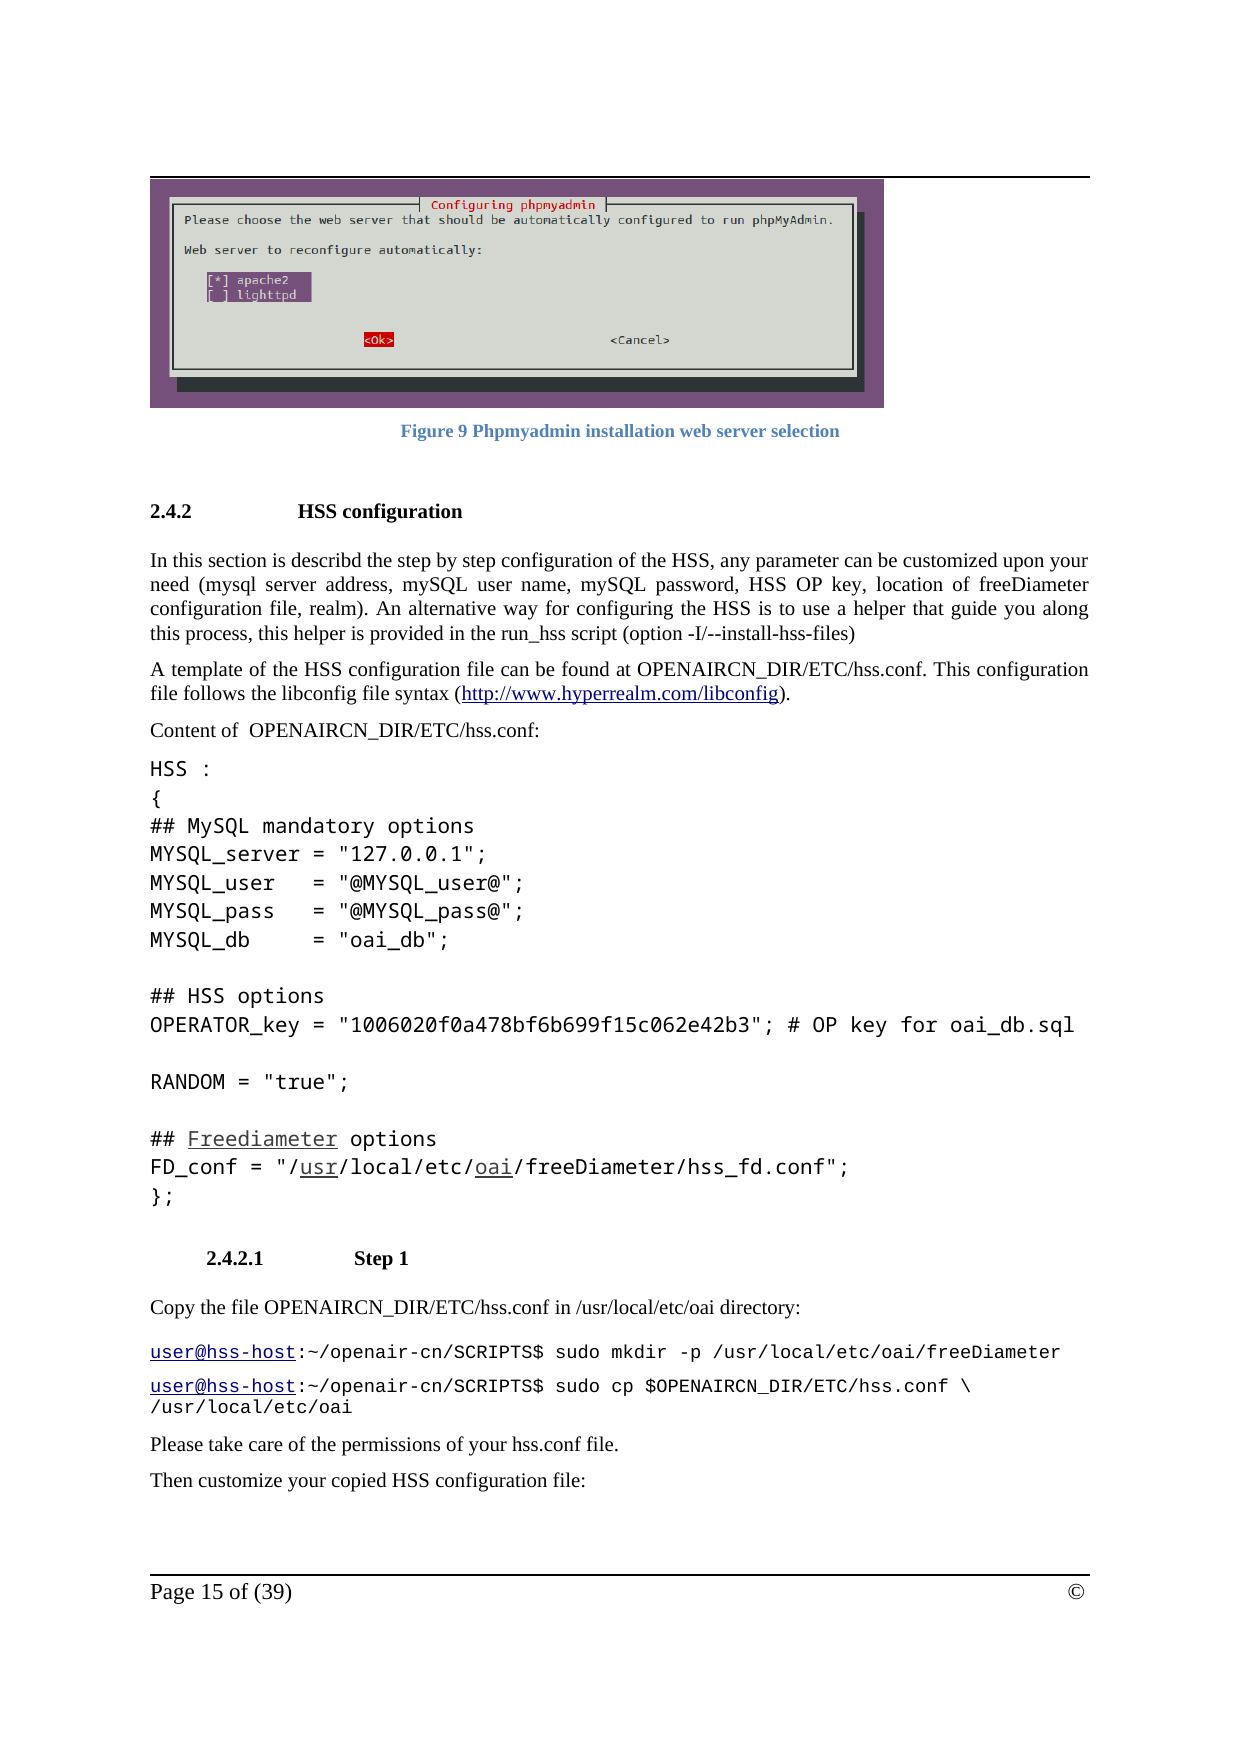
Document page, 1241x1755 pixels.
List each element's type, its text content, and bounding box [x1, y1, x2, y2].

text user@hss-host:~/openair-cn/SCRIPTS$ sudo mkdir -p /usr/local/etc/oai/freeDiameter [150, 1343, 1090, 1364]
text { [150, 783, 1090, 811]
text RANDOM = "true"; [150, 1067, 1090, 1095]
text Then customize your copied HSS configuration file: [150, 1468, 1090, 1492]
text MYSQL_user = "@MYSQL_user@"; [150, 868, 1090, 896]
text A template of the HSS configuration file can be found at OPENAIRCN_DIR/ETC/hss.conf. This configuration file follows the libconfig file syntax (http://www.hyperrealm.com/libconfig). [150, 657, 1090, 705]
text MYSQL_pass = "@MYSQL_pass@"; [150, 896, 1090, 925]
text Copy the file OPENAIRCN_DIR/ETC/hss.conf in /usr/local/etc/oai directory: [150, 1295, 1090, 1319]
text HSS : [150, 754, 1090, 783]
text MYSQL_db = "oai_db"; [150, 925, 1090, 953]
text MYSQL_server = "127.0.0.1"; [150, 839, 1090, 868]
text OPERATOR_key = "1006020f0a478bf6b699f15c062e42b3"; # OP key for oai_db.sql [150, 1010, 1090, 1038]
text }; [150, 1181, 1090, 1209]
text Please take care of the permissions of your hss.conf file. [150, 1432, 1090, 1456]
text user@hss-host:~/openair-cn/SCRIPTS$ sudo cp $OPENAIRCN_DIR/ETC/hss.conf \ /usr/local/etc/oai [150, 1377, 1090, 1419]
text In this section is describd the step by step configuration of the HSS, any parameter can be customized upon your need (mysql server address, mySQL user name, mySQL password, HSS OP key, location of freeDiameter configuration file, realm). An alternative way for configuring the HSS is to use a helper that guide you along this process, this helper is provided in the run_hss script (option -I/--install-hss-files) [150, 548, 1090, 644]
subtitle HSS configuration [150, 499, 1090, 523]
text ## MySQL mandatory options [150, 811, 1090, 839]
picture [150, 179, 884, 408]
text FD_conf = "/usr/local/etc/oai/freeDiameter/hss_fd.conf"; [150, 1152, 1090, 1181]
text ## HSS options [150, 982, 1090, 1010]
text ## Freediameter options [150, 1124, 1090, 1152]
subtitle Step 1 [206, 1246, 1090, 1270]
text Figure 9 Phpmyadmin installation web server selection [150, 420, 1090, 442]
text Content of OPENAIRCN_DIR/ETC/hss.conf: [150, 718, 1090, 742]
